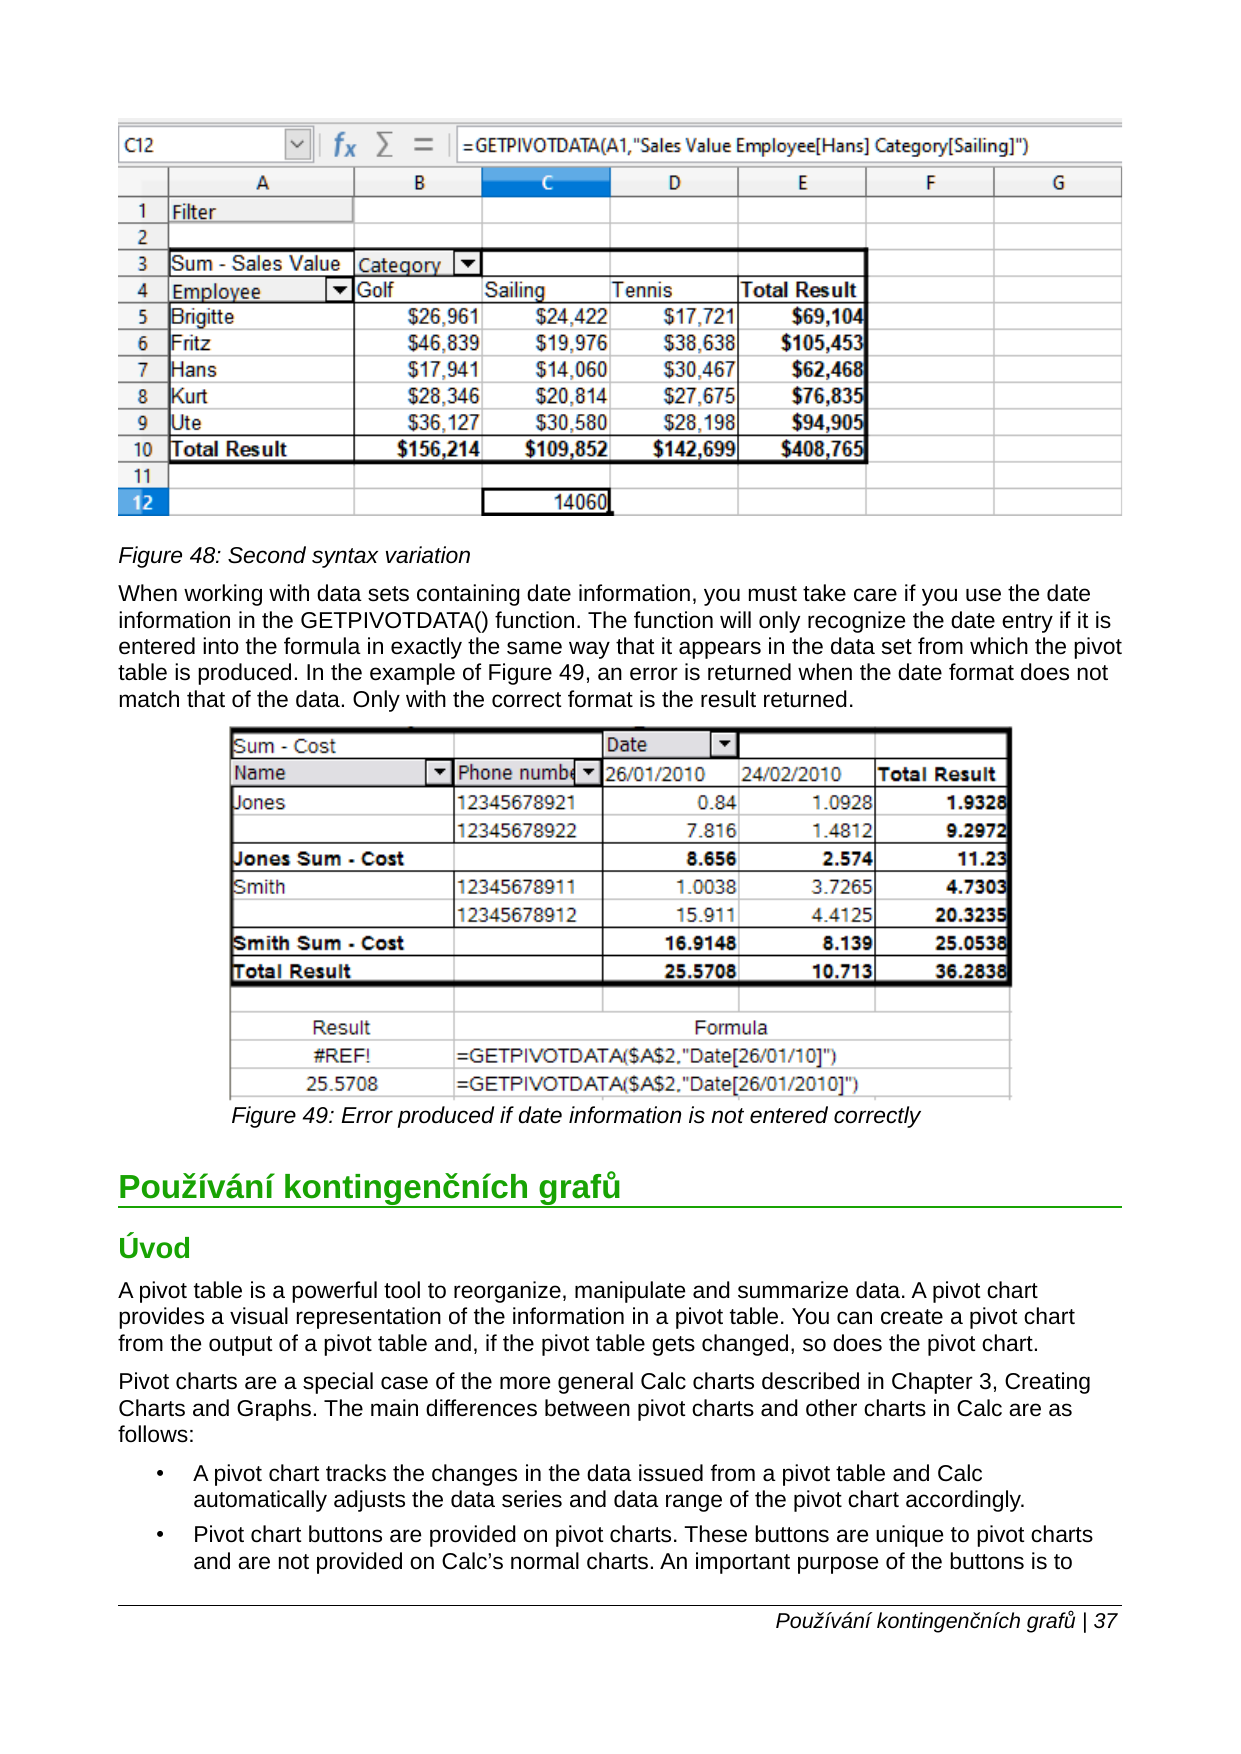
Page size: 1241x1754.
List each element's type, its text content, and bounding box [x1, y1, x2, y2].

text Figure 48: Second syntax variation [118, 516, 1122, 568]
list Pivot chart buttons are provided on pivot charts. These buttons are unique to pivot charts and are not provided on Calc’s normal charts. An important purpose of the buttons is to [156, 1521, 1122, 1574]
picture [118, 118, 1123, 516]
subtitle Úvod [118, 1231, 1122, 1265]
text Figure 49: Error produced if date information is not entered correctly [225, 1102, 1015, 1128]
text A pivot table is a powerful tool to reorganize, manipulate and summarize data. A pivot chart provides a visual representation of the information in a pivot table. You can create a pivot chart from the output of a pivot table and, if the pivot table gets changed, so does the pivot chart. [118, 1277, 1122, 1356]
subtitle Používání kontingenčních grafů [118, 1167, 1122, 1206]
list A pivot chart tracks the changes in the data issued from a pivot table and Calc automatically adjusts the data series and data range of the pivot chart accordingly. [156, 1460, 1122, 1513]
text Pivot charts are a special case of the more general Calc charts described in Chapter 3, Creating Charts and Graphs. The main differences between pivot charts and other charts in Calc are as follows: [118, 1368, 1122, 1447]
text When working with data sets containing date information, you must take care if you use the date information in the GETPIVOTDATA() function. The function will only recognize the date entry if it is entered into the formula in exactly the same way that it appears in the data set from which the pivot table is produced. In the example of Figure 49, an error is returned when the date format does not match that of the data. Only with the correct format is the result returned. [118, 580, 1122, 712]
picture [226, 722, 1017, 1102]
